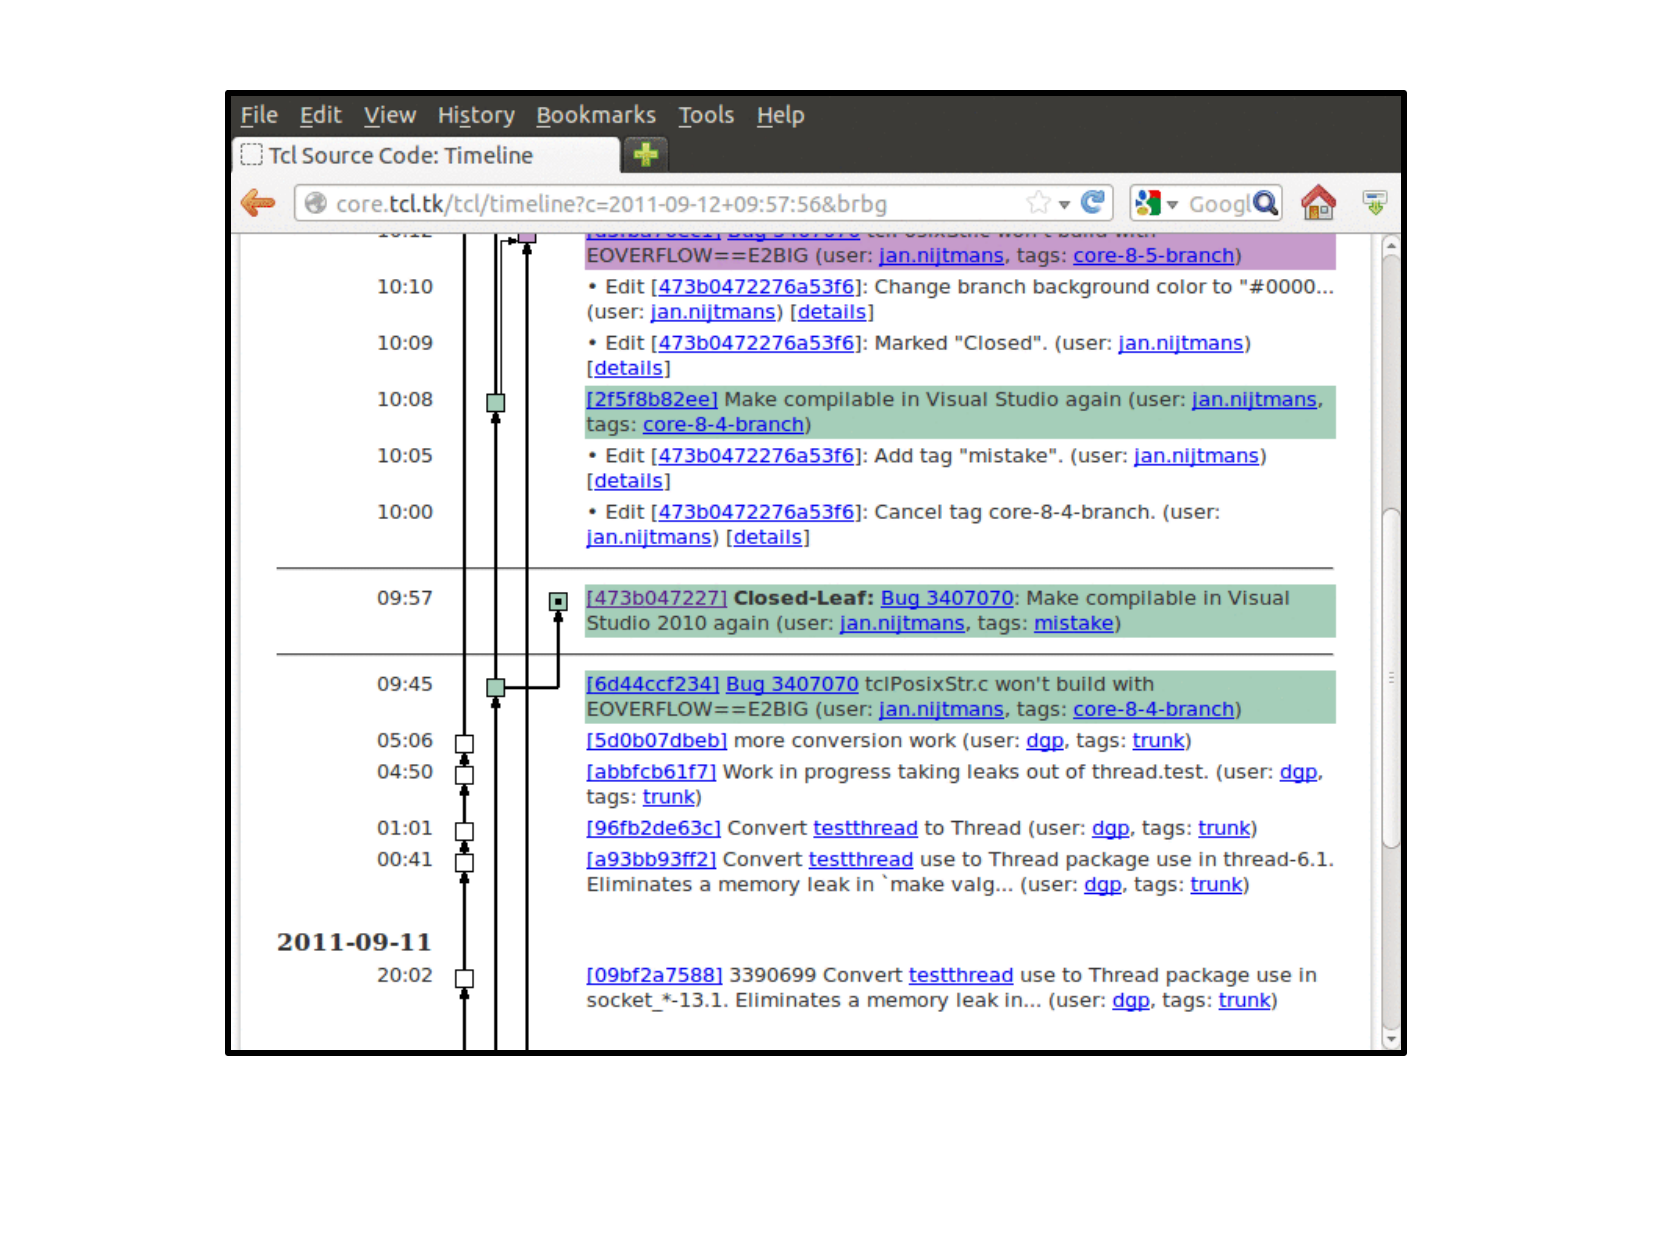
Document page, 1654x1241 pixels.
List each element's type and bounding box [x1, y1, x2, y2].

picture [230, 95, 1402, 1051]
